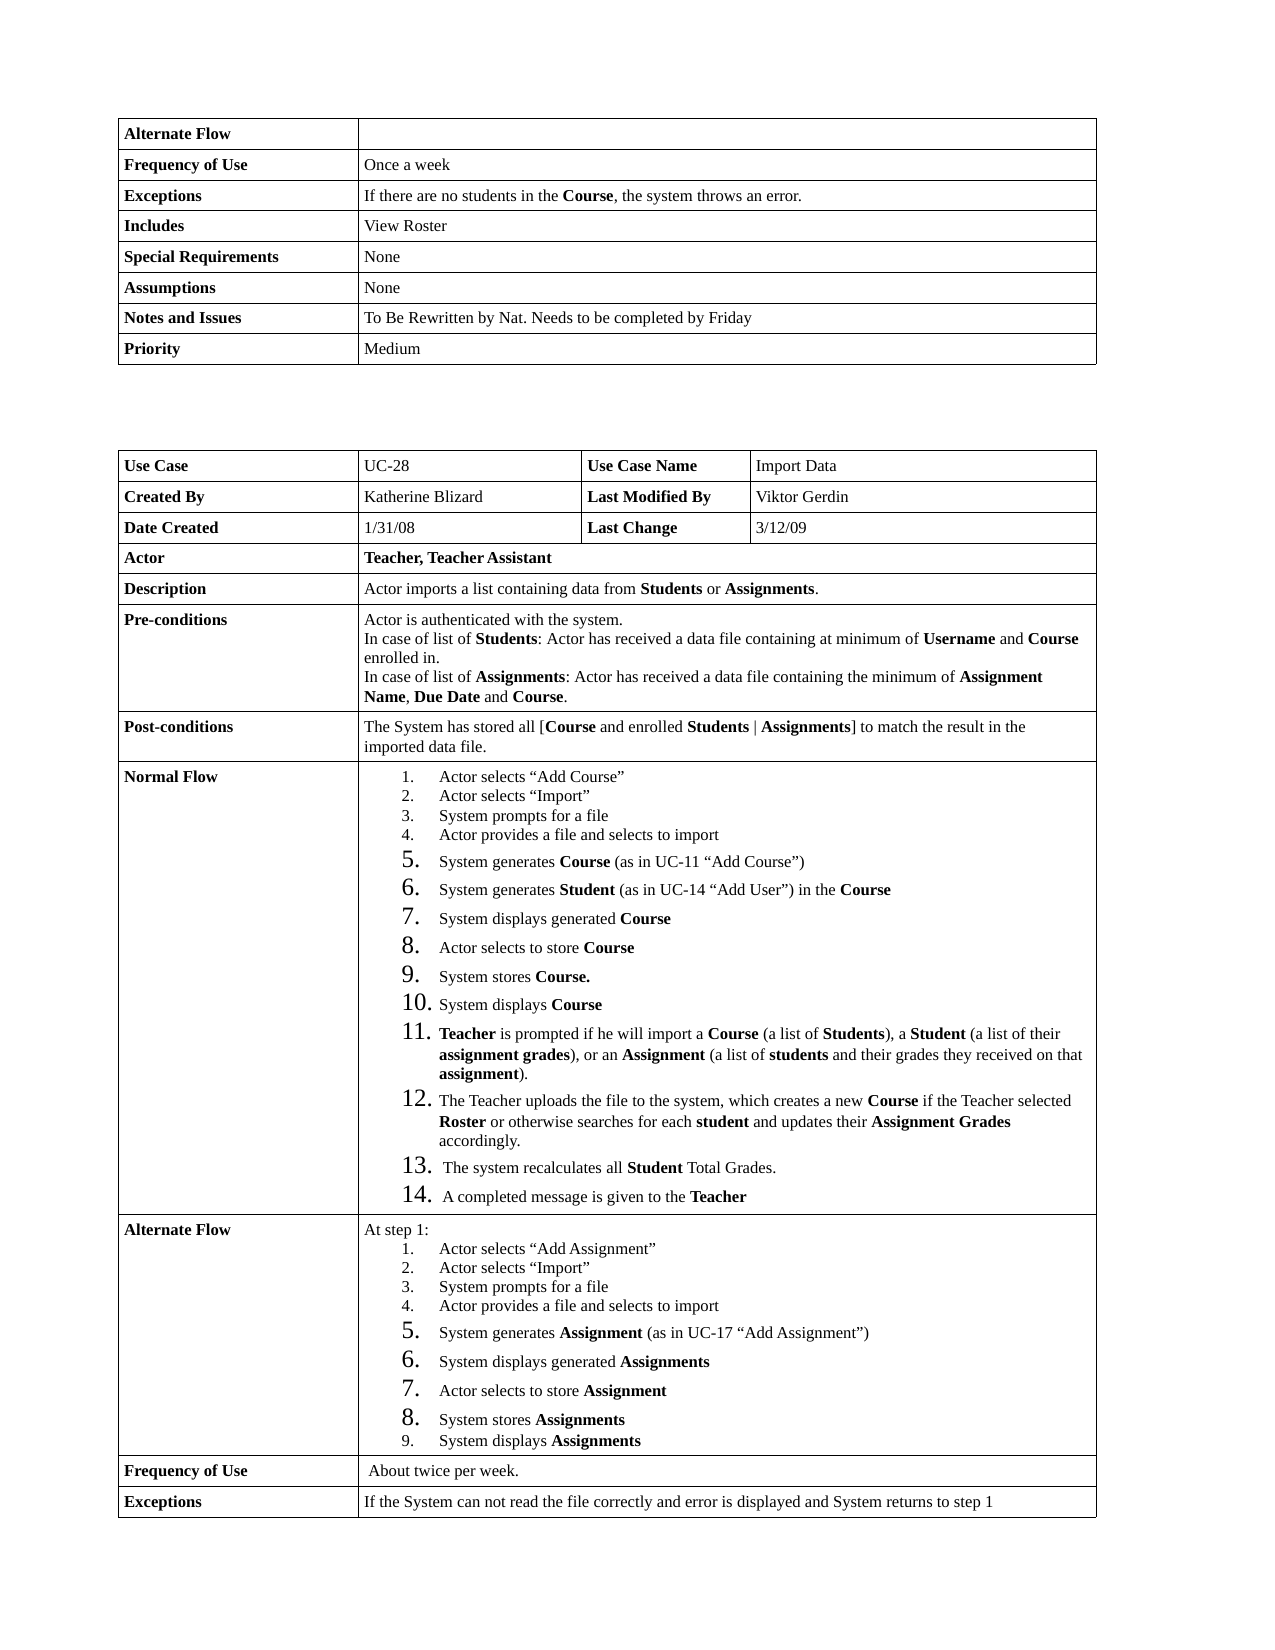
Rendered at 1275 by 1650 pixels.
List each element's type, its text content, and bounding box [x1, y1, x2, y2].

table_cell Last Modified By [582, 482, 750, 512]
table_cell Actor [119, 544, 358, 573]
table_cell If there are no students in the Course, the system throws an error. [359, 181, 1096, 210]
table_cell Actor selects “Add Course” Actor selects “Import” System prompts for a file Actor provides a file and selects to import System generates Course (as in UC-11 “Add Course”) System generates Student (as in UC-14 “Add User”) in the Course System displays generated Course Actor selects to store Course System stores Course. System displays Course Teacher is prompted if he will import a Course (a list of Students), a Student (a list of their assignment grades), or an Assignment (a list of students and their grades they received on that assignment). The Teacher uploads the file to the system, which creates a new Course if the Teacher selected Roster or otherwise searches for each student and updates their Assignment Grades accordingly. The system recalculates all Student Total Grades. A completed message is given to the Teacher [359, 762, 1096, 1214]
table_cell Last Change [582, 513, 750, 542]
table_cell Viktor Gerdin [751, 482, 1096, 512]
table_cell [359, 119, 1096, 149]
table_cell Frequency of Use [119, 150, 358, 179]
table_cell To Be Rewritten by Nat. Needs to be completed by Friday [359, 304, 1096, 333]
table_cell 3/12/09 [751, 513, 1096, 542]
table_cell Special Requirements [119, 242, 358, 272]
table_header Import Data [751, 451, 1096, 481]
table_cell At step 1: Actor selects “Add Assignment” Actor selects “Import” System prompts for a file Actor provides a file and selects to import System generates Assignment (as in UC-17 “Add Assignment”) System displays generated Assignments Actor selects to store Assignment System stores Assignments System displays Assignments [359, 1215, 1096, 1455]
table_cell Normal Flow [119, 762, 358, 1214]
table_cell Actor imports a list containing data from Students or Assignments. [359, 574, 1096, 604]
table_cell Once a week [359, 150, 1096, 179]
table_cell View Roster [359, 211, 1096, 241]
table_cell None [359, 273, 1096, 302]
table_cell Includes [119, 211, 358, 241]
table_cell Notes and Issues [119, 304, 358, 333]
table_header Use Case [119, 451, 358, 481]
table_header Use Case Name [582, 451, 750, 481]
table_cell If the System can not read the file correctly and error is displayed and System returns to step 1 [359, 1487, 1096, 1517]
table_cell Date Created [119, 513, 358, 542]
table_cell None [359, 242, 1096, 272]
table_cell Frequency of Use [119, 1456, 358, 1486]
table_cell Alternate Flow [119, 119, 358, 149]
table_cell Assumptions [119, 273, 358, 302]
table_header UC-28 [359, 451, 581, 481]
table_cell Exceptions [119, 181, 358, 210]
table_cell Medium [359, 334, 1096, 364]
table_cell Actor is authenticated with the system. In case of list of Students: Actor has received a data file containing at minimum of Username and Course enrolled in. In case of list of Assignments: Actor has received a data file containing the minimum of Assignment Name, Due Date and Course. [359, 605, 1096, 711]
table_cell Priority [119, 334, 358, 364]
table_cell Teacher, Teacher Assistant [359, 544, 1096, 573]
table_cell Pre-conditions [119, 605, 358, 711]
table_cell Alternate Flow [119, 1215, 358, 1455]
table_cell Katherine Blizard [359, 482, 581, 512]
table_cell Post-conditions [119, 712, 358, 761]
table_cell 1/31/08 [359, 513, 581, 542]
table_cell The System has stored all [Course and enrolled Students | Assignments] to match the result in the imported data file. [359, 712, 1096, 761]
table_cell Description [119, 574, 358, 604]
table_cell About twice per week. [359, 1456, 1096, 1486]
table_cell Exceptions [119, 1487, 358, 1517]
table_cell Created By [119, 482, 358, 512]
